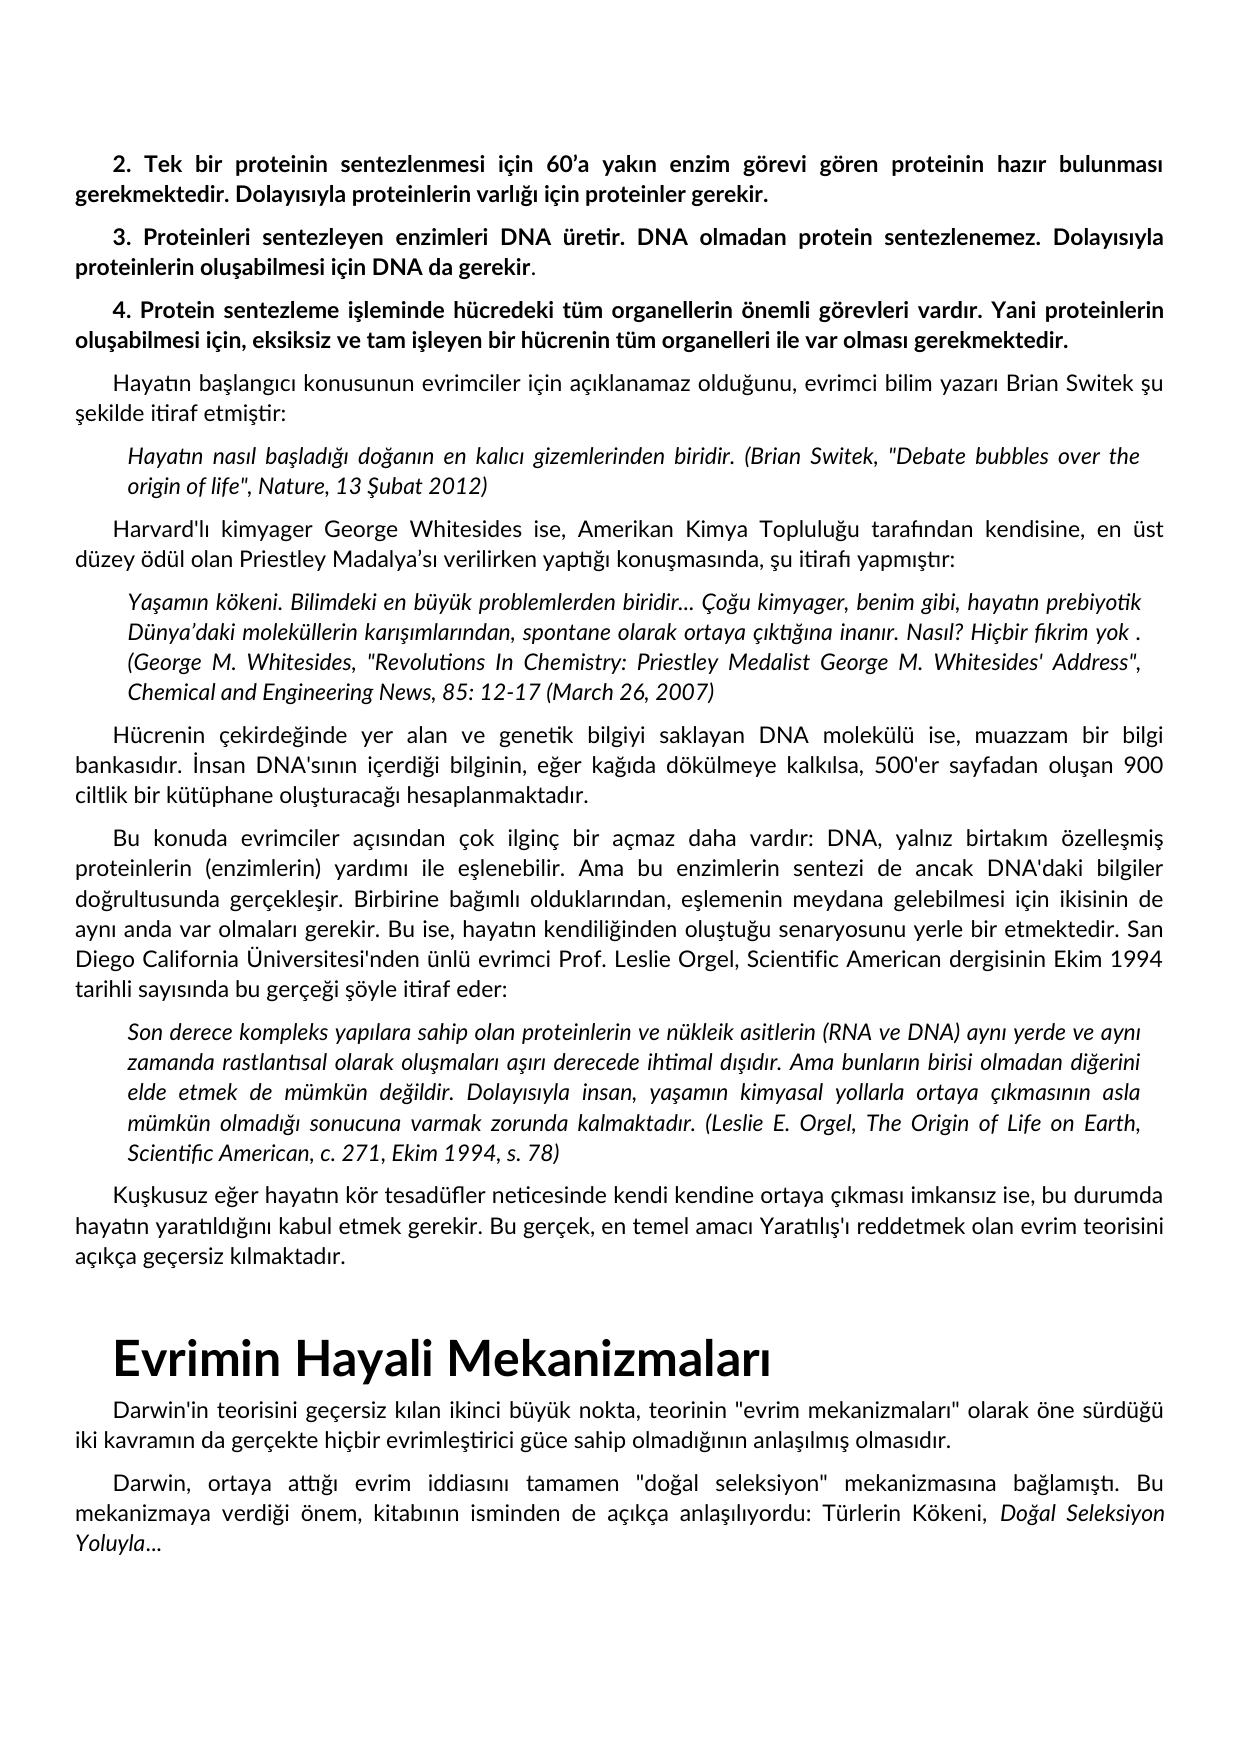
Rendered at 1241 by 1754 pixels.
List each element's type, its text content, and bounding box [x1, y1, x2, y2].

text 4. Protein sentezleme işleminde hücredeki tüm organellerin önemli görevleri vardır. Yani proteinlerin oluşabilmesi için, eksiksiz ve tam işleyen bir hücrenin tüm organelleri ile var olması gerekmektedir. [75, 296, 1165, 353]
text 3. Proteinleri sentezleyen enzimleri DNA üretir. DNA olmadan protein sentezlenemez. Dolayısıyla proteinlerin oluşabilmesi için DNA da gerekir. [75, 223, 1165, 281]
text 2. Tek bir proteinin sentezlenmesi için 60’a yakın enzim görevi gören proteinin hazır bulunması gerekmektedir. Dolayısıyla proteinlerin varlığı için proteinler gerekir. [75, 150, 1165, 208]
subtitle Evrimin Hayali Mekanizmaları [112, 1327, 1165, 1387]
text Hayatın nasıl başladığı doğanın en kalıcı gizemlerinden biridir. (Brian Switek, "Debate bubbles over the origin of life", Nature, 13 Şubat 2012) [127, 442, 1143, 499]
text Harvard'lı kimyager George Whitesides ise, Amerikan Kimya Topluluğu tarafından kendisine, en üst düzey ödül olan Priestley Madalya’sı verilirken yaptığı konuşmasında, şu itirafı yapmıştır: [75, 514, 1165, 572]
text Hayatın başlangıcı konusunun evrimciler için açıklanamaz olduğunu, evrimci bilim yazarı Brian Switek şu şekilde itiraf etmiştir: [75, 369, 1165, 426]
text Yaşamın kökeni. Bilimdeki en büyük problemlerden biridir... Çoğu kimyager, benim gibi, hayatın prebiyotik Dünya’daki moleküllerin karışımlarından, spontane olarak ortaya çıktığına inanır. Nasıl? Hiçbir fikrim yok . (George M. Whitesides, "Revolutions In Chemistry: Priestley Medalist George M. Whitesides' Address", Chemical and Engineering News, 85: 12-17 (March 26, 2007) [127, 587, 1143, 706]
text Bu konuda evrimciler açısından çok ilginç bir açmaz daha vardır: DNA, yalnız birtakım özelleşmiş proteinlerin (enzimlerin) yardımı ile eşlenebilir. Ama bu enzimlerin sentezi de ancak DNA'daki bilgiler doğrultusunda gerçekleşir. Birbirine bağımlı olduklarından, eşlemenin meydana gelebilmesi için ikisinin de aynı anda var olmaları gerekir. Bu ise, hayatın kendiliğinden oluştuğu senaryosunu yerle bir etmektedir. San Diego California Üniversitesi'nden ünlü evrimci Prof. Leslie Orgel, Scientific American dergisinin Ekim 1994 tarihli sayısında bu gerçeği şöyle itiraf eder: [75, 824, 1165, 1002]
text Darwin, ortaya attığı evrim iddiasını tamamen "doğal seleksiyon" mekanizmasına bağlamıştı. Bu mekanizmaya verdiği önem, kitabının isminden de açıkça anlaşılıyordu: Türlerin Kökeni, Doğal Seleksiyon Yoluyla... [75, 1468, 1165, 1556]
text Hücrenin çekirdeğinde yer alan ve genetik bilgiyi saklayan DNA molekülü ise, muazzam bir bilgi bankasıdır. İnsan DNA'sının içerdiği bilginin, eğer kağıda dökülmeye kalkılsa, 500'er sayfadan oluşan 900 ciltlik bir kütüphane oluşturacağı hesaplanmaktadır. [75, 721, 1165, 809]
text Kuşkusuz eğer hayatın kör tesadüfler neticesinde kendi kendine ortaya çıkması imkansız ise, bu durumda hayatın yaratıldığını kabul etmek gerekir. Bu gerçek, en temel amacı Yaratılış'ı reddetmek olan evrim teorisini açıkça geçersiz kılmaktadır. [75, 1181, 1165, 1269]
text Son derece kompleks yapılara sahip olan proteinlerin ve nükleik asitlerin (RNA ve DNA) aynı yerde ve aynı zamanda rastlantısal olarak oluşmaları aşırı derecede ihtimal dışıdır. Ama bunların birisi olmadan diğerini elde etmek de mümkün değildir. Dolayısıyla insan, yaşamın kimyasal yollarla ortaya çıkmasının asla mümkün olmadığı sonucuna varmak zorunda kalmaktadır. (Leslie E. Orgel, The Origin of Life on Earth, Scientific American, c. 271, Ekim 1994, s. 78) [127, 1018, 1143, 1166]
text Darwin'in teorisini geçersiz kılan ikinci büyük nokta, teorinin "evrim mekanizmaları" olarak öne sürdüğü iki kavramın da gerçekte hiçbir evrimleştirici güce sahip olmadığının anlaşılmış olmasıdır. [75, 1395, 1165, 1453]
